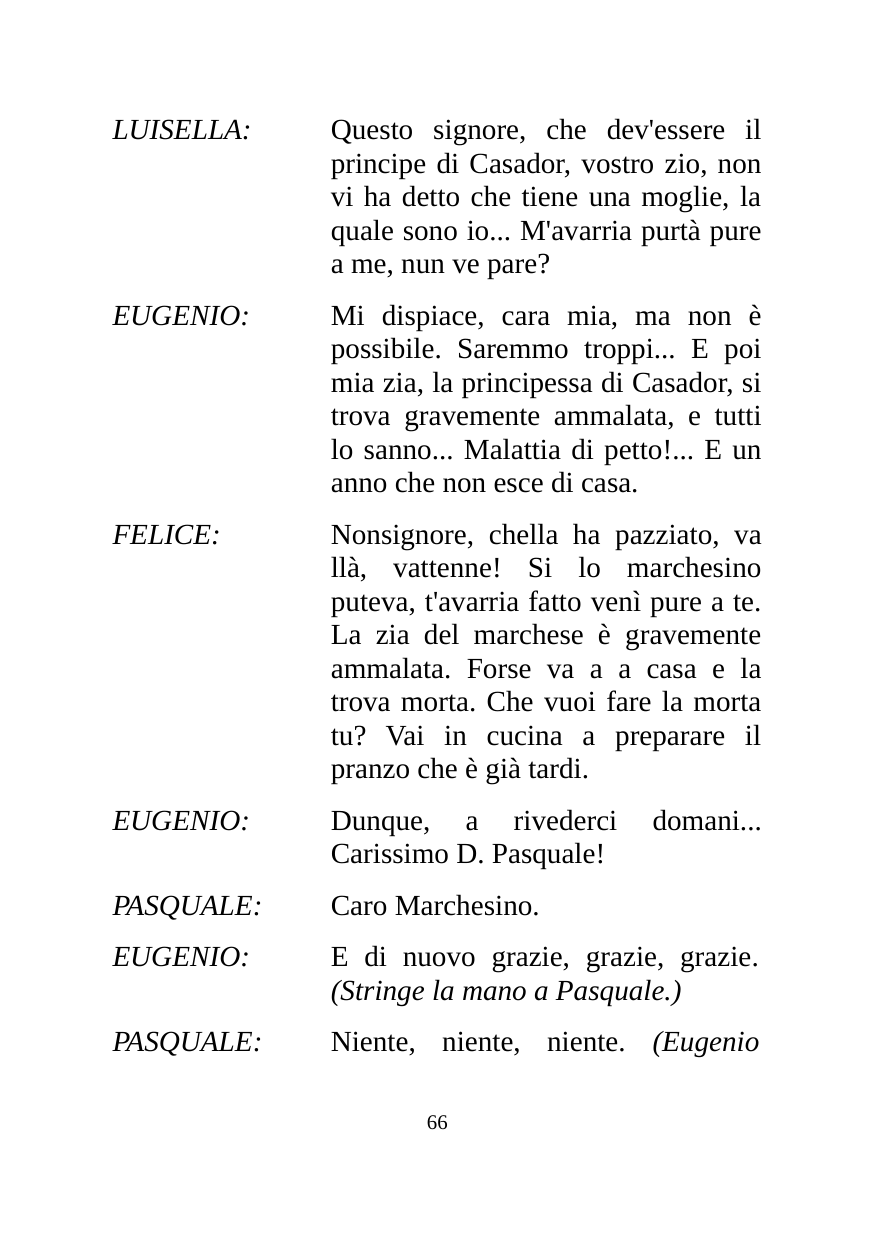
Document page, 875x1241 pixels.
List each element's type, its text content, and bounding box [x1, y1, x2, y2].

table_cell PASQUALE: [106, 882, 325, 933]
table_cell Nonsignore, chella ha pazziato, va llà, vattenne! Si lo marchesino puteva, t'avarria fatto venì pure a te. La zia del marchese è gravemente ammalata. Forse va a a casa e la trova morta. Che vuoi fare la morta tu? Vai in cucina a preparare il pranzo che è già tardi. [325, 511, 768, 797]
table_cell Dunque, a rivederci domani... Carissimo D. Pasquale! [325, 797, 768, 882]
table_cell Caro Marchesino. [325, 882, 768, 933]
table_cell FELICE: [106, 511, 325, 797]
table_cell EUGENIO: [106, 292, 325, 511]
table_cell EUGENIO: [106, 933, 325, 1018]
table_cell PASQUALE: [106, 1018, 325, 1069]
table_cell EUGENIO: [106, 797, 325, 882]
table_cell Mi dispiace, cara mia, ma non è possibile. Saremmo troppi... E poi mia zia, la principessa di Casador, si trova gravemente ammalata, e tutti lo sanno... Malattia di petto!... E un anno che non esce di casa. [325, 292, 768, 511]
table_cell Questo signore, che dev'essere il principe di Casador, vostro zio, non vi ha detto che tiene una moglie, la quale sono io... M'avarria purtà pure a me, nun ve pare? [325, 106, 768, 292]
table_cell LUISELLA: [106, 106, 325, 292]
table_cell Niente, niente, niente. (Eugenio [325, 1018, 768, 1069]
table_cell E di nuovo grazie, grazie, grazie. (Stringe la mano a Pasquale.) [325, 933, 768, 1018]
